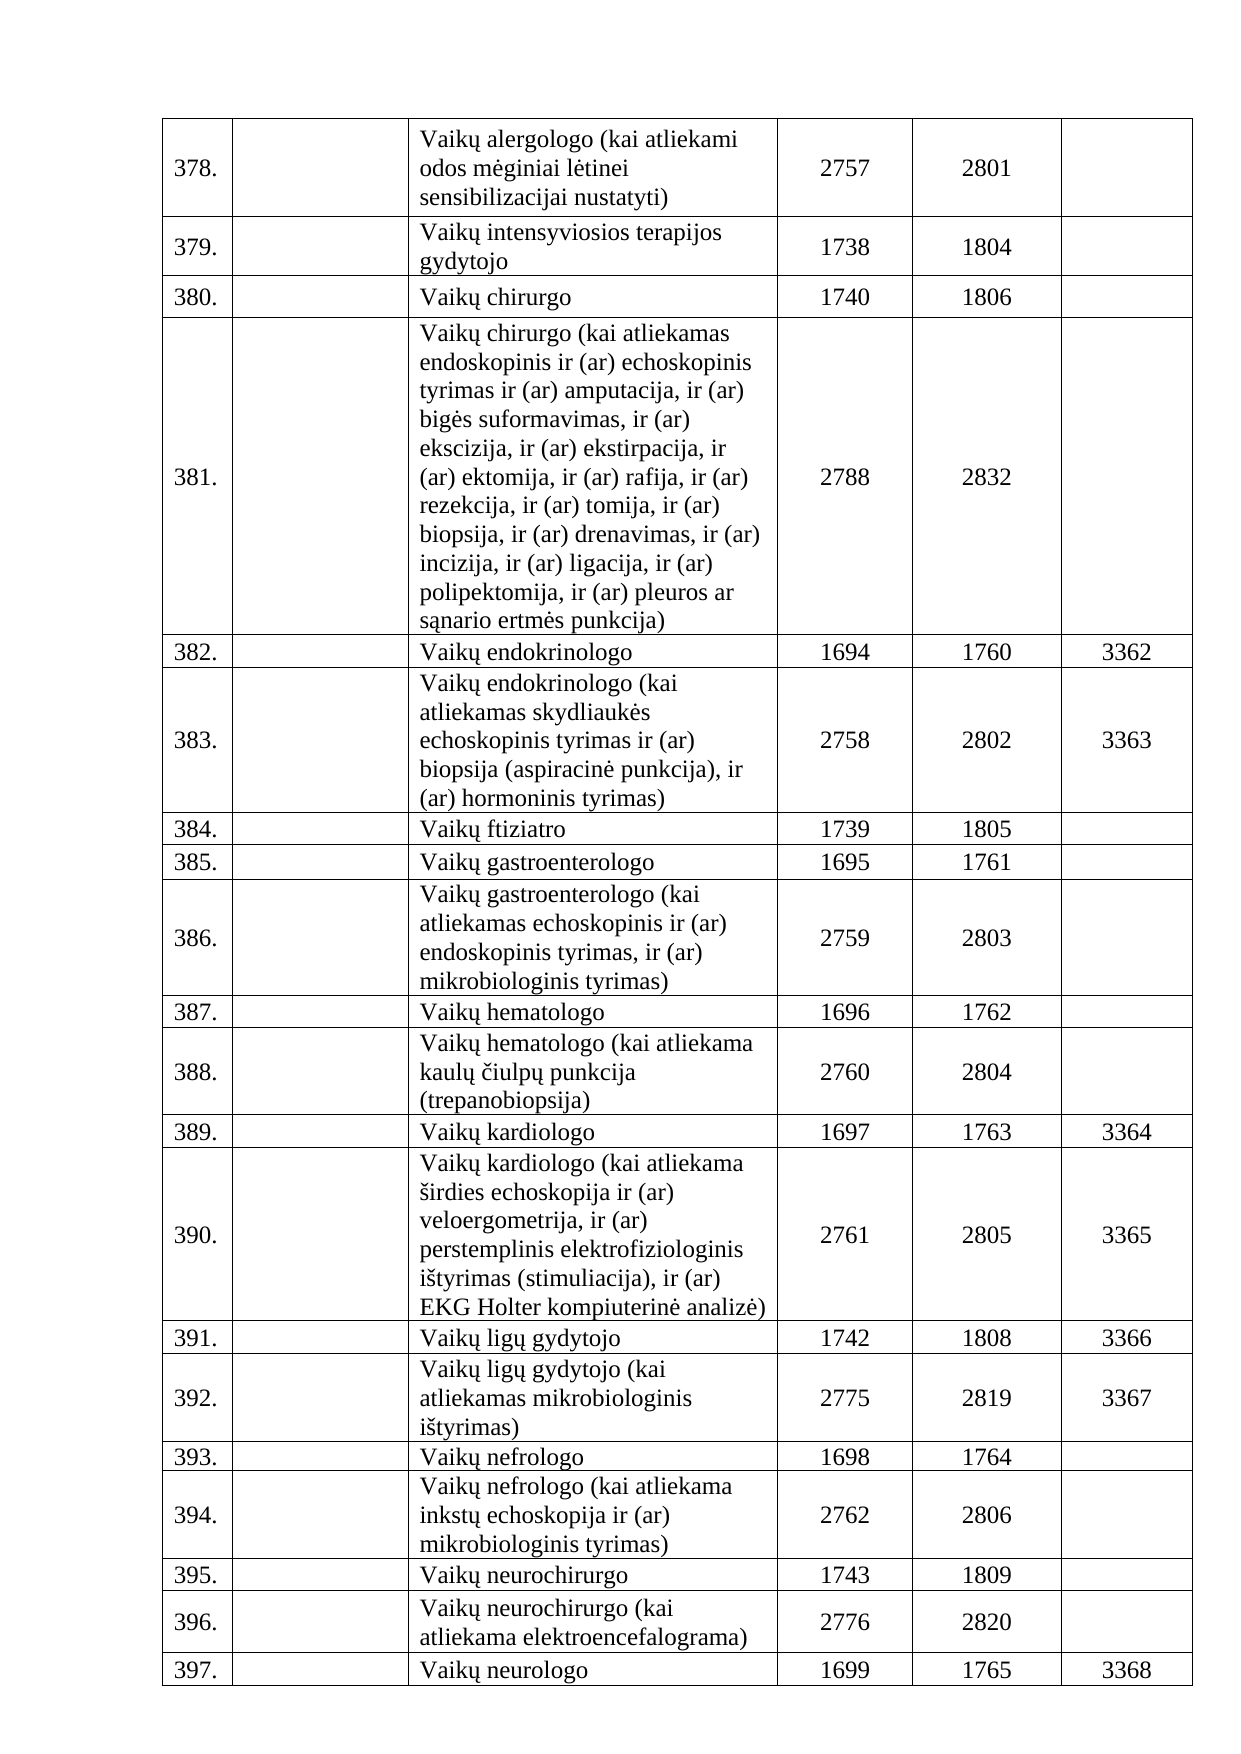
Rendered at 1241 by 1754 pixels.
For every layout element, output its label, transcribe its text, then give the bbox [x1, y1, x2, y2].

table_cell 1695 [778, 845, 912, 878]
table_cell 1808 [913, 1321, 1061, 1353]
table_cell 2803 [913, 880, 1061, 994]
table_cell 387. [163, 996, 232, 1027]
table_cell 393. [163, 1442, 232, 1470]
table_cell 391. [163, 1321, 232, 1353]
table_cell [1062, 996, 1192, 1027]
table_cell Vaikų ligų gydytojo [409, 1321, 777, 1353]
table_cell Vaikų ligų gydytojo (kai atliekamas mikrobiologinis ištyrimas) [409, 1354, 777, 1441]
table_cell Vaikų hematologo (kai atliekama kaulų čiulpų punkcija (trepanobiopsija) [409, 1028, 777, 1114]
table_cell 1765 [913, 1653, 1061, 1685]
table_cell Vaikų gastroenterologo (kai atliekamas echoskopinis ir (ar) endoskopinis tyrimas, ir (ar) mikrobiologinis tyrimas) [409, 880, 777, 994]
table_cell 394. [163, 1471, 232, 1558]
table_cell 3367 [1062, 1354, 1192, 1441]
table_cell [233, 1591, 408, 1652]
table_cell Vaikų gastroenterologo [409, 845, 777, 878]
table_cell 1762 [913, 996, 1061, 1027]
table_cell [233, 1653, 408, 1685]
table_cell [1062, 318, 1192, 634]
table_cell 3366 [1062, 1321, 1192, 1353]
table_cell 2761 [778, 1148, 912, 1320]
table_cell 389. [163, 1115, 232, 1147]
table_cell Vaikų chirurgo (kai atliekamas endoskopinis ir (ar) echoskopinis tyrimas ir (ar) amputacija, ir (ar) bigės suformavimas, ir (ar) ekscizija, ir (ar) ekstirpacija, ir (ar) ektomija, ir (ar) rafija, ir (ar) rezekcija, ir (ar) tomija, ir (ar) biopsija, ir (ar) drenavimas, ir (ar) incizija, ir (ar) ligacija, ir (ar) polipektomija, ir (ar) pleuros ar sąnario ertmės punkcija) [409, 318, 777, 634]
table_cell 1764 [913, 1442, 1061, 1470]
table_cell [233, 1354, 408, 1441]
table_cell 386. [163, 880, 232, 994]
table_cell Vaikų hematologo [409, 996, 777, 1027]
table_cell [233, 318, 408, 634]
table_cell 2804 [913, 1028, 1061, 1114]
table_cell 1694 [778, 635, 912, 667]
table_cell 2801 [913, 119, 1061, 216]
table_cell 2759 [778, 880, 912, 994]
table_cell 1805 [913, 813, 1061, 844]
table_cell 388. [163, 1028, 232, 1114]
table_cell 3368 [1062, 1653, 1192, 1685]
table_cell [233, 1148, 408, 1320]
table_cell [233, 1559, 408, 1590]
table_cell 397. [163, 1653, 232, 1685]
table_cell [233, 1442, 408, 1470]
table_cell 3364 [1062, 1115, 1192, 1147]
table_cell 2758 [778, 668, 912, 812]
table_cell 1699 [778, 1653, 912, 1685]
table_cell 3362 [1062, 635, 1192, 667]
table_cell [233, 1028, 408, 1114]
table_cell 2805 [913, 1148, 1061, 1320]
table_cell 2788 [778, 318, 912, 634]
table_cell 384. [163, 813, 232, 844]
table_cell 1809 [913, 1559, 1061, 1590]
table_cell Vaikų chirurgo [409, 276, 777, 317]
table_cell Vaikų neurologo [409, 1653, 777, 1685]
table_cell [1062, 845, 1192, 878]
table_cell 1804 [913, 217, 1061, 275]
table_cell 2832 [913, 318, 1061, 634]
table_cell 2776 [778, 1591, 912, 1652]
table_cell 1698 [778, 1442, 912, 1470]
table_cell 2762 [778, 1471, 912, 1558]
table_cell 1806 [913, 276, 1061, 317]
table_cell [233, 813, 408, 844]
table_cell 392. [163, 1354, 232, 1441]
table_cell Vaikų kardiologo [409, 1115, 777, 1147]
table_cell [1062, 880, 1192, 994]
table_cell 1763 [913, 1115, 1061, 1147]
table_cell [233, 217, 408, 275]
table_cell 395. [163, 1559, 232, 1590]
table_cell 1742 [778, 1321, 912, 1353]
table_cell Vaikų ftiziatro [409, 813, 777, 844]
table_cell 1696 [778, 996, 912, 1027]
table_cell Vaikų endokrinologo [409, 635, 777, 667]
table_cell Vaikų kardiologo (kai atliekama širdies echoskopija ir (ar) veloergometrija, ir (ar) perstemplinis elektrofiziologinis ištyrimas (stimuliacija), ir (ar) EKG Holter kompiuterinė analizė) [409, 1148, 777, 1320]
table_cell 390. [163, 1148, 232, 1320]
table_cell 2819 [913, 1354, 1061, 1441]
table_cell 1761 [913, 845, 1061, 878]
table_cell 382. [163, 635, 232, 667]
table_cell 1738 [778, 217, 912, 275]
table_cell [233, 1471, 408, 1558]
table_cell [233, 880, 408, 994]
table_cell 2820 [913, 1591, 1061, 1652]
table_cell 1697 [778, 1115, 912, 1147]
table_cell 1760 [913, 635, 1061, 667]
table_cell [233, 1115, 408, 1147]
table_cell [233, 845, 408, 878]
table_cell [1062, 1591, 1192, 1652]
table_cell [233, 119, 408, 216]
table_cell [1062, 276, 1192, 317]
table_cell 381. [163, 318, 232, 634]
table_cell Vaikų nefrologo [409, 1442, 777, 1470]
table_cell Vaikų nefrologo (kai atliekama inkstų echoskopija ir (ar) mikrobiologinis tyrimas) [409, 1471, 777, 1558]
table_cell [233, 1321, 408, 1353]
table_cell Vaikų endokrinologo (kai atliekamas skydliaukės echoskopinis tyrimas ir (ar) biopsija (aspiracinė punkcija), ir (ar) hormoninis tyrimas) [409, 668, 777, 812]
table_cell Vaikų alergologo (kai atliekami odos mėginiai lėtinei sensibilizacijai nustatyti) [409, 119, 777, 216]
table_cell 2760 [778, 1028, 912, 1114]
table_cell [1062, 1471, 1192, 1558]
table_cell 1743 [778, 1559, 912, 1590]
table_cell Vaikų intensyviosios terapijos gydytojo [409, 217, 777, 275]
table_cell 378. [163, 119, 232, 216]
table_cell [233, 635, 408, 667]
table_cell 380. [163, 276, 232, 317]
table_cell [233, 996, 408, 1027]
table_cell [1062, 1559, 1192, 1590]
table_cell [1062, 1028, 1192, 1114]
table_cell 1739 [778, 813, 912, 844]
table_cell [1062, 217, 1192, 275]
table_cell Vaikų neurochirurgo (kai atliekama elektroencefalograma) [409, 1591, 777, 1652]
table_cell 3365 [1062, 1148, 1192, 1320]
table_cell 1740 [778, 276, 912, 317]
table_cell [233, 668, 408, 812]
table_cell 2802 [913, 668, 1061, 812]
table_cell Vaikų neurochirurgo [409, 1559, 777, 1590]
table_cell 3363 [1062, 668, 1192, 812]
table_cell 2775 [778, 1354, 912, 1441]
table_cell 385. [163, 845, 232, 878]
table_cell 2806 [913, 1471, 1061, 1558]
table_cell 396. [163, 1591, 232, 1652]
table_cell [233, 276, 408, 317]
table_cell [1062, 119, 1192, 216]
table_cell [1062, 1442, 1192, 1470]
table_cell 2757 [778, 119, 912, 216]
table_cell 379. [163, 217, 232, 275]
table_cell 383. [163, 668, 232, 812]
table_cell [1062, 813, 1192, 844]
